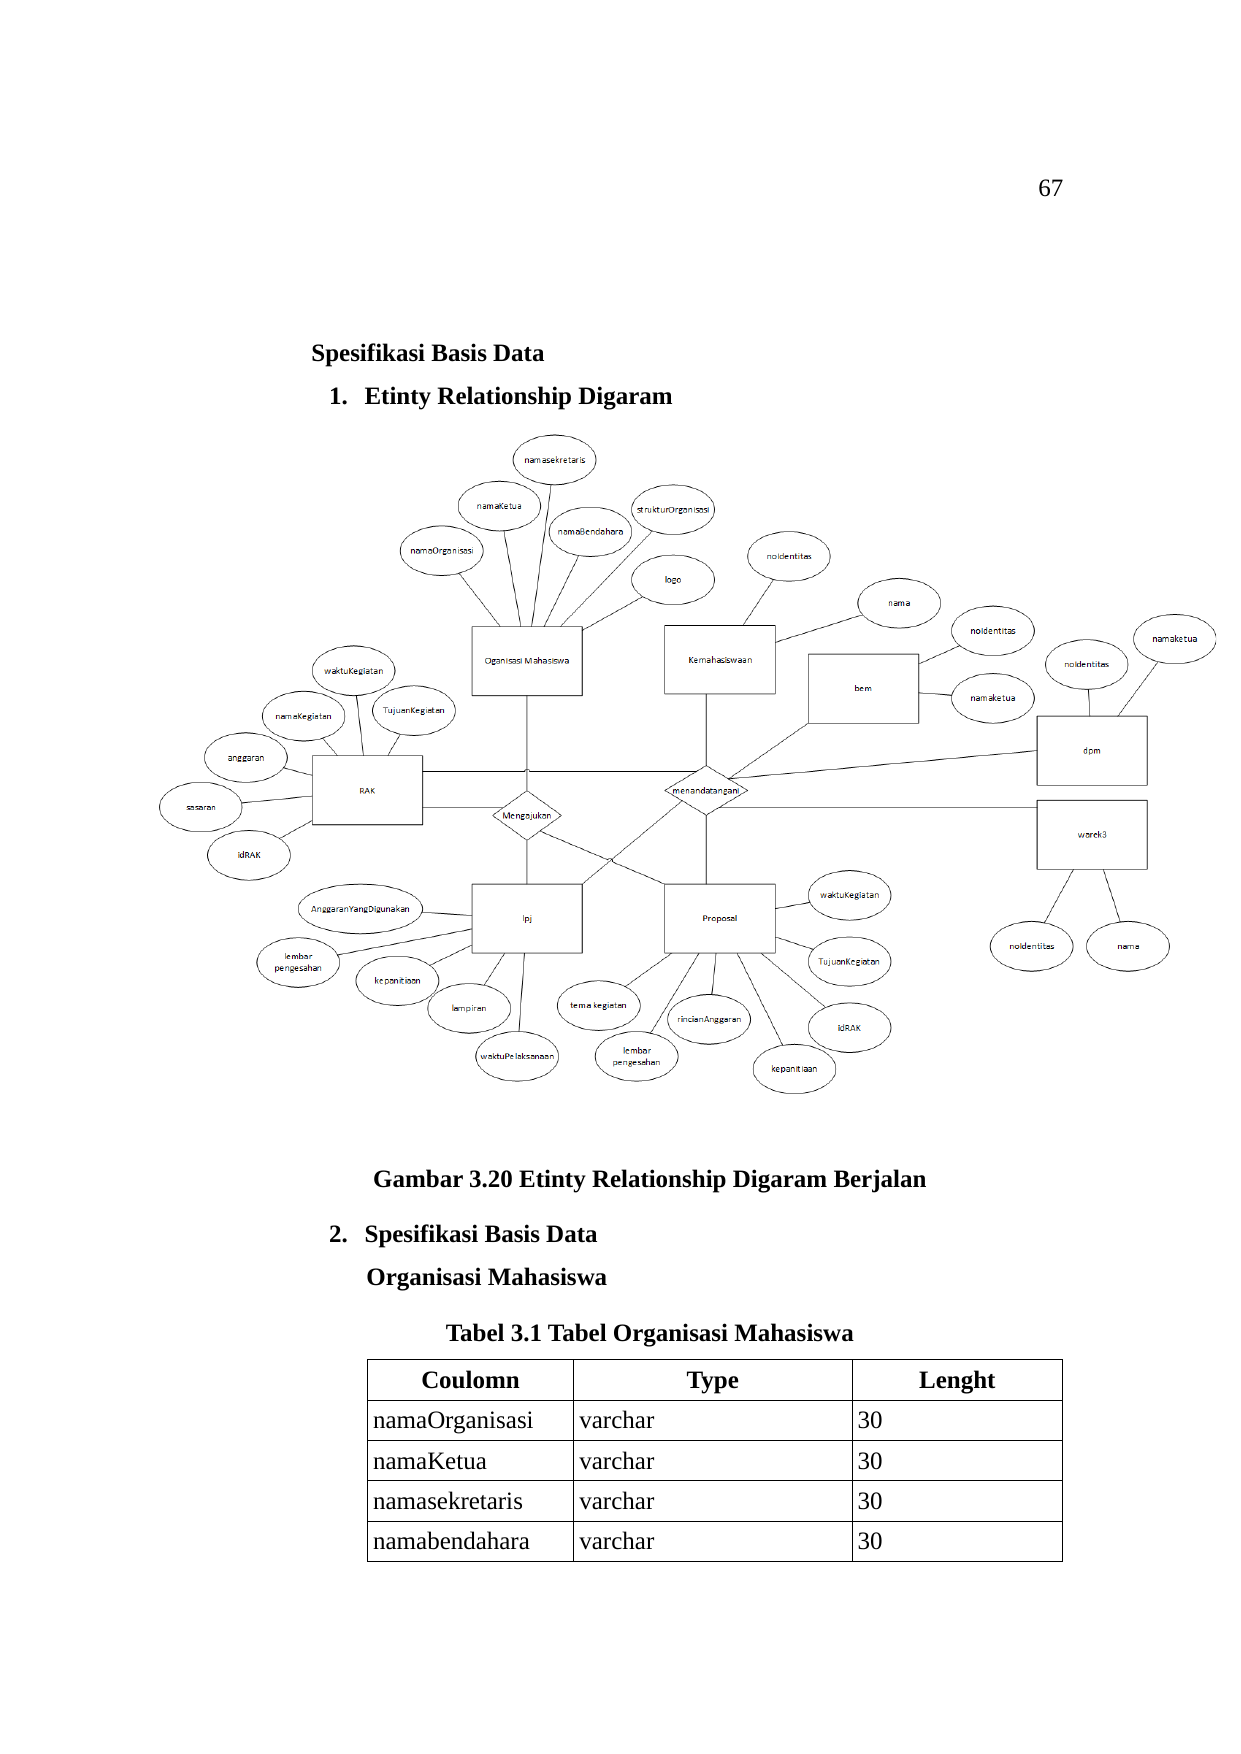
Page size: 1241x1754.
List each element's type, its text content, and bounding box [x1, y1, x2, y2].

table_cell varchar [574, 1481, 852, 1521]
text Organisasi Mahasiswa [366, 1262, 1063, 1291]
table_cell varchar [574, 1441, 852, 1480]
table_cell varchar [574, 1522, 852, 1561]
table_cell 30 [853, 1481, 1062, 1521]
table_cell namabendahara [368, 1522, 573, 1561]
list Spesifikasi Basis Data [274, 295, 1063, 367]
table_cell varchar [574, 1401, 852, 1440]
text Gambar 3.20 Etinty Relationship Digaram Berjalan [236, 1164, 1063, 1192]
table_cell 30 [853, 1441, 1062, 1480]
picture [158, 434, 1217, 1094]
text Tabel 3.1 Tabel Organisasi Mahasiswa [236, 1318, 1063, 1347]
list Spesifikasi Basis Data [329, 1219, 1063, 1248]
table_cell namasekretaris [368, 1481, 573, 1521]
table_cell namaOrganisasi [368, 1401, 573, 1440]
table_cell 30 [853, 1522, 1062, 1561]
list Etinty Relationship Digaram [329, 381, 1063, 410]
table_header Type [574, 1360, 852, 1400]
table_header Coulomn [368, 1360, 573, 1400]
table_cell namaKetua [368, 1441, 573, 1480]
table_cell 30 [853, 1401, 1062, 1440]
table_header Lenght [853, 1360, 1062, 1400]
